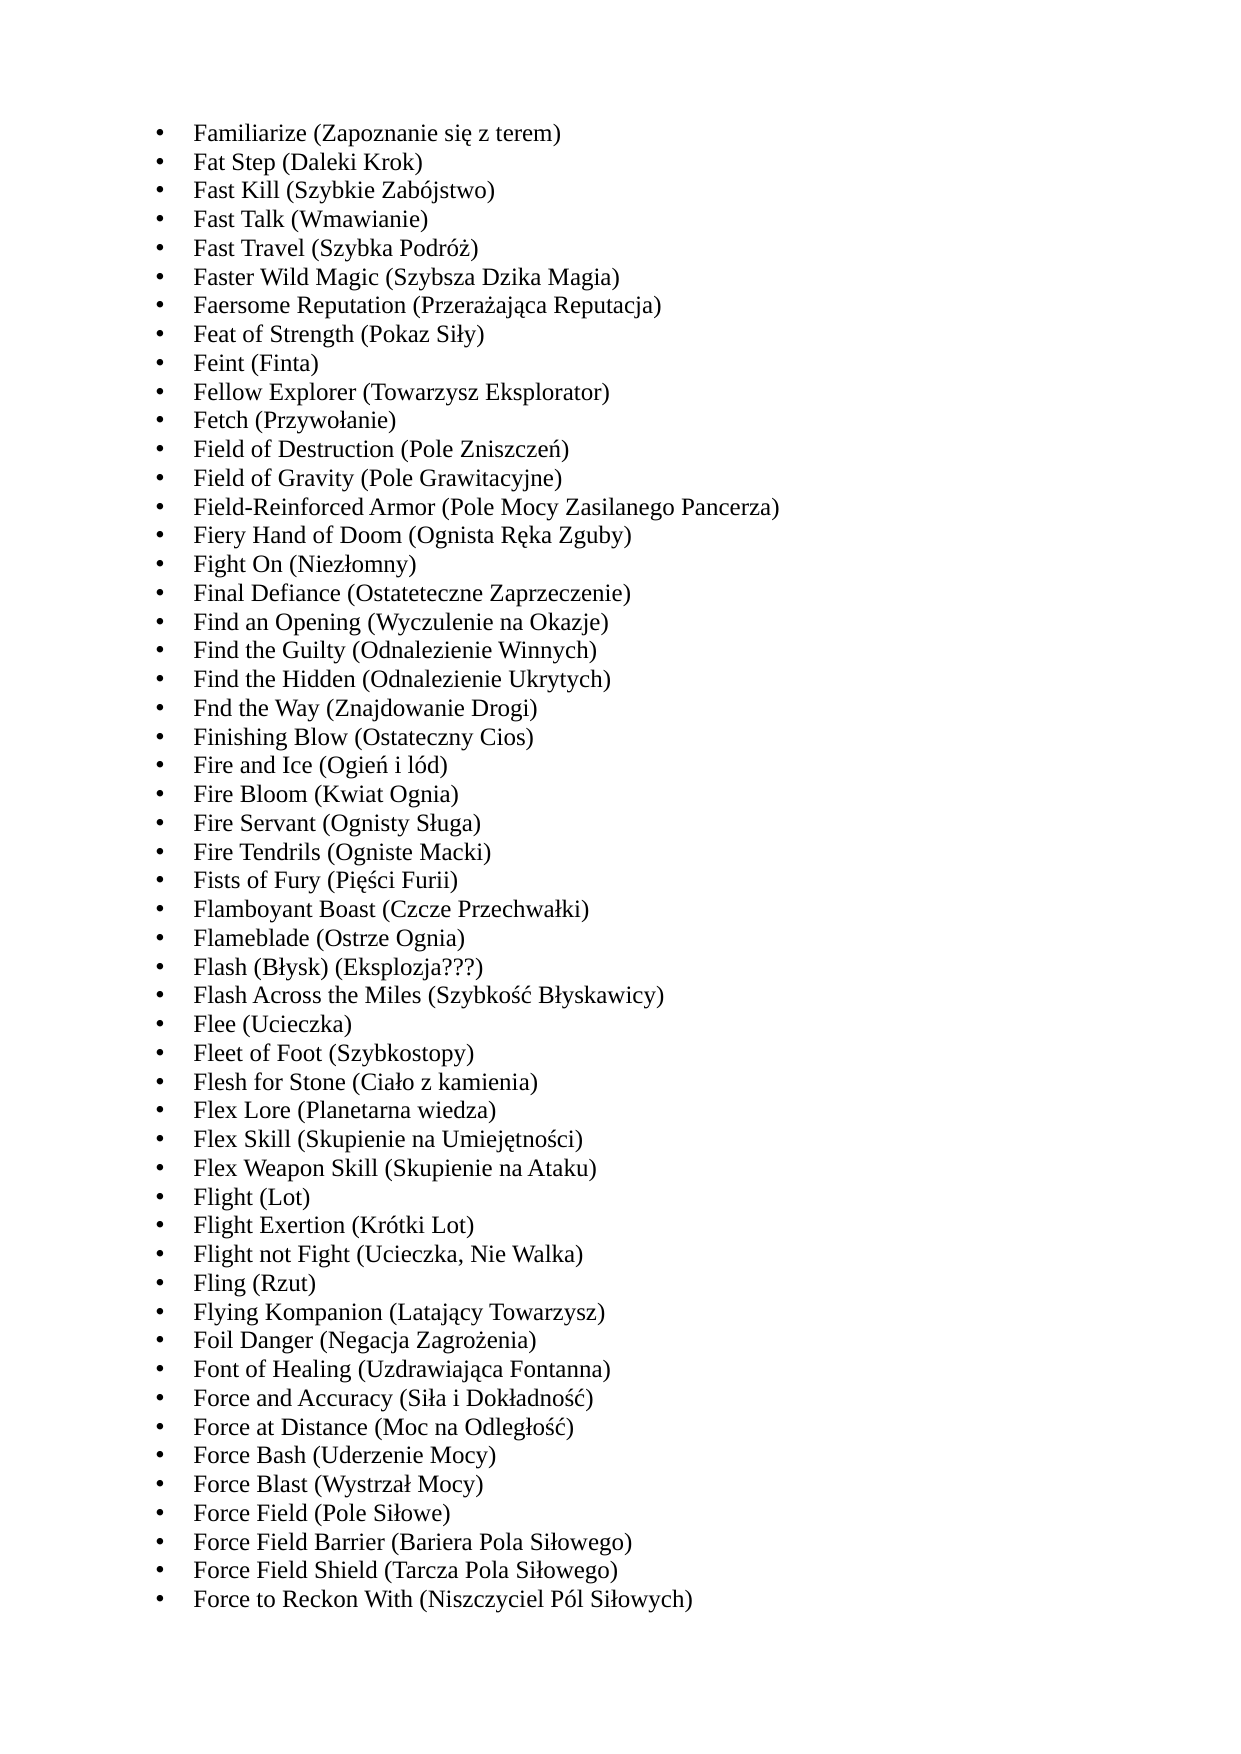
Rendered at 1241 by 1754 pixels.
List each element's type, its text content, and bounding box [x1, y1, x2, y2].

list Faersome Reputation (Przerażająca Reputacja) [156, 291, 1122, 319]
list Flight Exertion (Krótki Lot) [156, 1211, 1122, 1239]
list Flash Across the Miles (Szybkość Błyskawicy) [156, 981, 1122, 1009]
list Find an Opening (Wyczulenie na Okazje) [156, 607, 1122, 636]
list Force Field Barrier (Bariera Pola Siłowego) [156, 1527, 1122, 1556]
list Final Defiance (Ostateteczne Zaprzeczenie) [156, 578, 1122, 607]
list Flight not Fight (Ucieczka, Nie Walka) [156, 1239, 1122, 1268]
list Foil Danger (Negacja Zagrożenia) [156, 1326, 1122, 1354]
list Flex Lore (Planetarna wiedza) [156, 1096, 1122, 1124]
list Font of Healing (Uzdrawiająca Fontanna) [156, 1354, 1122, 1383]
list Fire Bloom (Kwiat Ognia) [156, 779, 1122, 808]
list Field of Destruction (Pole Zniszczeń) [156, 434, 1122, 463]
list Field-Reinforced Armor (Pole Mocy Zasilanego Pancerza) [156, 492, 1122, 521]
list Force at Distance (Moc na Odległość) [156, 1412, 1122, 1441]
list Fnd the Way (Znajdowanie Drogi) [156, 693, 1122, 722]
list Flight (Lot) [156, 1182, 1122, 1211]
list Fleet of Foot (Szybkostopy) [156, 1038, 1122, 1067]
list Force Blast (Wystrzał Mocy) [156, 1469, 1122, 1498]
list Flamboyant Boast (Czcze Przechwałki) [156, 894, 1122, 923]
list Flex Skill (Skupienie na Umiejętności) [156, 1124, 1122, 1153]
list Force Field (Pole Siłowe) [156, 1498, 1122, 1527]
list Fists of Fury (Pięści Furii) [156, 866, 1122, 894]
list Fire Tendrils (Ogniste Macki) [156, 837, 1122, 866]
list Fellow Explorer (Towarzysz Eksplorator) [156, 377, 1122, 406]
list Flesh for Stone (Ciało z kamienia) [156, 1067, 1122, 1096]
list Flying Kompanion (Latający Towarzysz) [156, 1297, 1122, 1326]
list Flex Weapon Skill (Skupienie na Ataku) [156, 1153, 1122, 1182]
list Fling (Rzut) [156, 1268, 1122, 1297]
list Fast Travel (Szybka Podróż) [156, 233, 1122, 262]
list Force to Reckon With (Niszczyciel Pól Siłowych) [156, 1584, 1122, 1613]
list Field of Gravity (Pole Grawitacyjne) [156, 463, 1122, 492]
list Fast Talk (Wmawianie) [156, 204, 1122, 233]
list Force and Accuracy (Siła i Dokładność) [156, 1383, 1122, 1412]
list Fetch (Przywołanie) [156, 406, 1122, 434]
list Fight On (Niezłomny) [156, 549, 1122, 578]
list Fast Kill (Szybkie Zabójstwo) [156, 176, 1122, 204]
list Familiarize (Zapoznanie się z terem) [156, 118, 1122, 147]
list Flash (Błysk) (Eksplozja???) [156, 952, 1122, 981]
list Finishing Blow (Ostateczny Cios) [156, 722, 1122, 751]
list Flameblade (Ostrze Ognia) [156, 923, 1122, 952]
list Force Field Shield (Tarcza Pola Siłowego) [156, 1556, 1122, 1584]
list Find the Hidden (Odnalezienie Ukrytych) [156, 664, 1122, 693]
list Flee (Ucieczka) [156, 1009, 1122, 1038]
list Faster Wild Magic (Szybsza Dzika Magia) [156, 262, 1122, 291]
list Feint (Finta) [156, 348, 1122, 377]
list Fire Servant (Ognisty Sługa) [156, 808, 1122, 837]
list Force Bash (Uderzenie Mocy) [156, 1441, 1122, 1469]
list Find the Guilty (Odnalezienie Winnych) [156, 636, 1122, 664]
list Fire and Ice (Ogień i lód) [156, 751, 1122, 779]
list Fat Step (Daleki Krok) [156, 147, 1122, 176]
list Fiery Hand of Doom (Ognista Ręka Zguby) [156, 521, 1122, 549]
list Feat of Strength (Pokaz Siły) [156, 319, 1122, 348]
